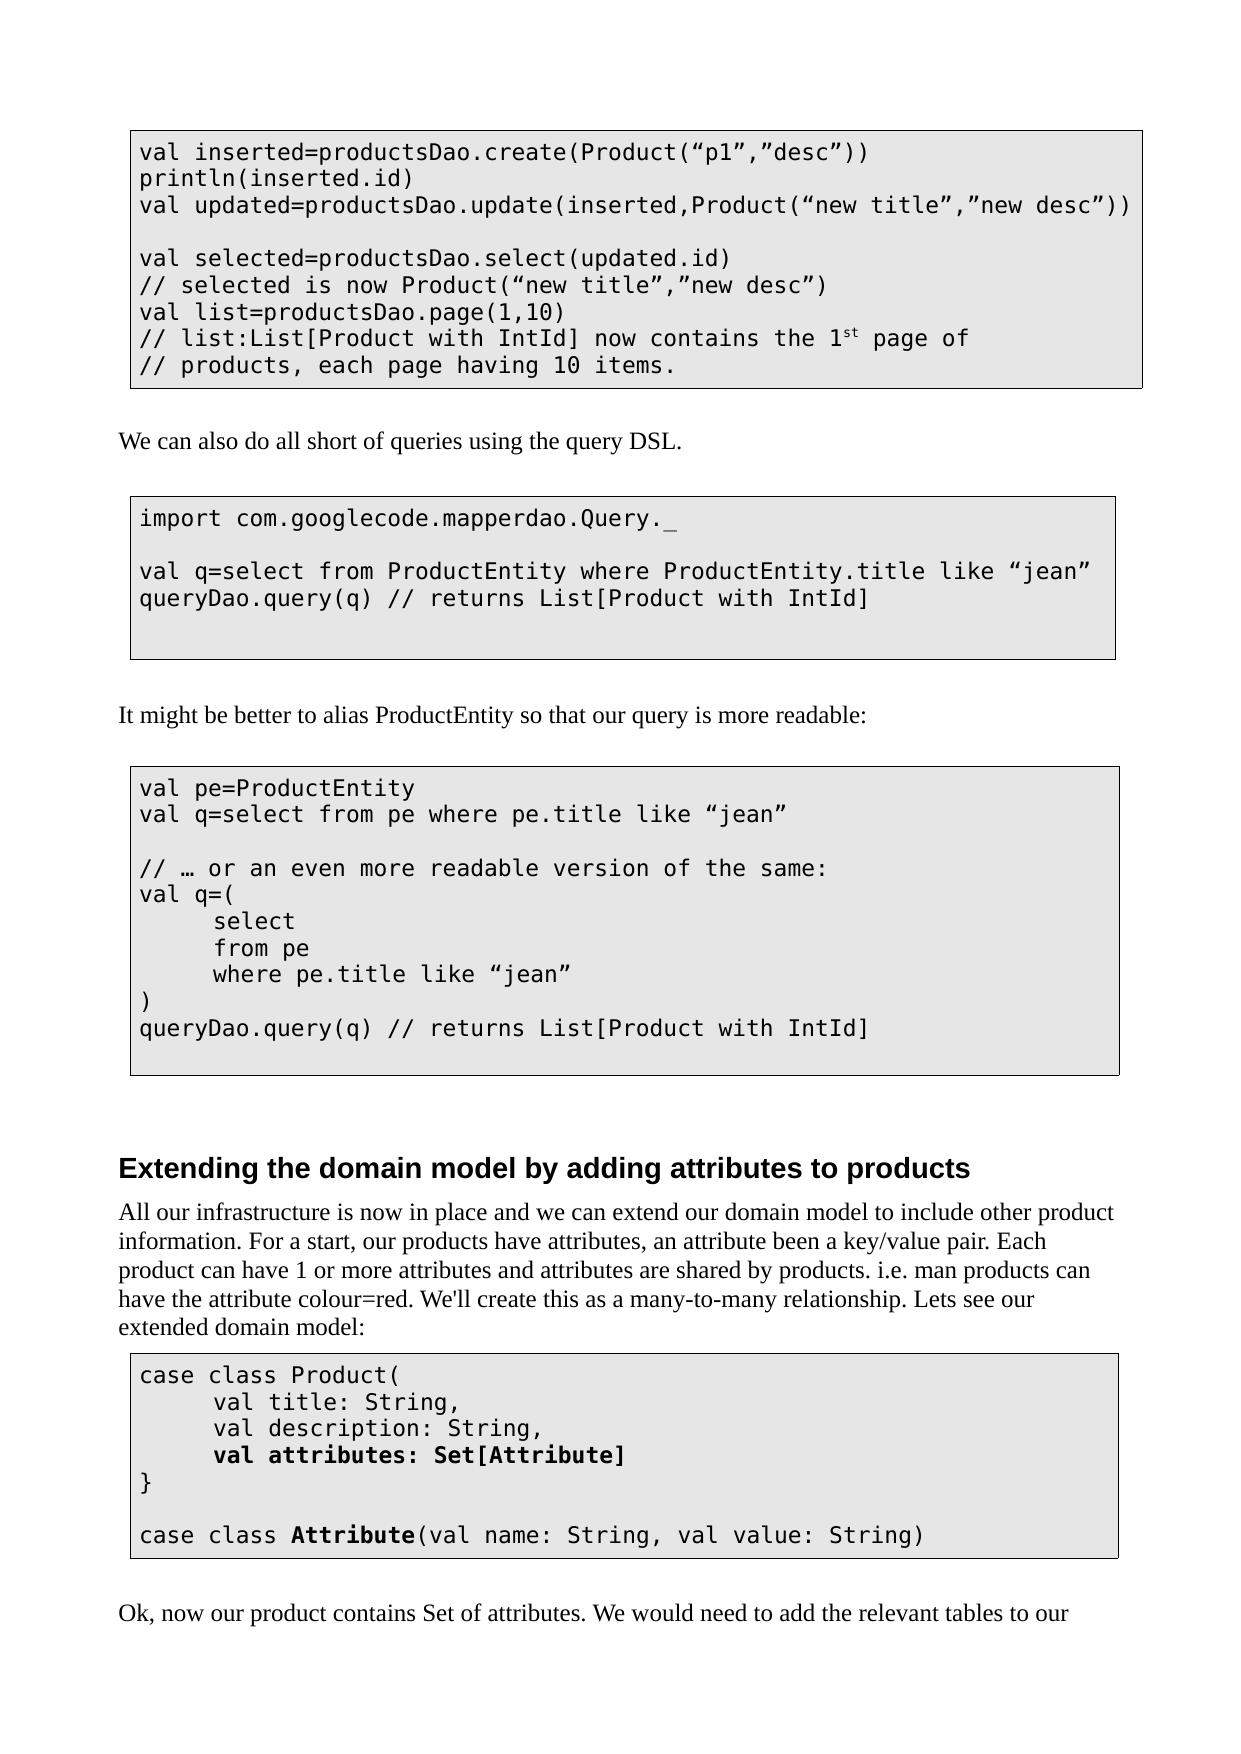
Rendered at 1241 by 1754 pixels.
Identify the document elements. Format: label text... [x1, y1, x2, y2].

text import com.googlecode.mapperdao.Query._ [139, 505, 1106, 531]
text val description: String, [139, 1415, 1109, 1442]
text // list:List[Product with IntId] now contains the 1st page of [139, 326, 1133, 352]
text val pe=ProductEntity [139, 775, 1110, 801]
subtitle Extending the domain model by adding attributes to products [118, 1151, 1122, 1185]
text It might be better to alias ProductEntity so that our query is more readable: [118, 700, 1122, 729]
text val q=select from pe where pe.title like “jean” [139, 801, 1110, 828]
text val q=( [139, 881, 1110, 908]
text queryDao.query(q) // returns List[Product with IntId] [139, 585, 1106, 611]
text queryDao.query(q) // returns List[Product with IntId] [139, 1015, 1110, 1041]
text // … or an even more readable version of the same: [139, 855, 1110, 881]
text case class Product( [139, 1362, 1109, 1389]
text from pe [139, 935, 1110, 961]
text select [139, 908, 1110, 935]
text val q=select from ProductEntity where ProductEntity.title like “jean” [139, 558, 1106, 585]
text val updated=productsDao.update(inserted,Product(“new title”,”new desc”)) [139, 192, 1133, 219]
text println(inserted.id) [139, 166, 1133, 192]
text Ok, now our product contains Set of attributes. We would need to add the relevant tables to our [118, 1598, 1122, 1627]
text val list=productsDao.page(1,10) [139, 299, 1133, 326]
text // products, each page having 10 items. [139, 352, 1133, 379]
text where pe.title like “jean” [139, 961, 1110, 988]
text val inserted=productsDao.create(Product(“p1”,”desc”)) [139, 139, 1133, 166]
text val selected=productsDao.select(updated.id) [139, 246, 1133, 272]
text val attributes: Set[Attribute] [139, 1442, 1109, 1469]
text case class Attribute(val name: String, val value: String) [139, 1522, 1109, 1549]
text We can also do all short of queries using the query DSL. [118, 426, 1122, 455]
text // selected is now Product(“new title”,”new desc”) [139, 272, 1133, 299]
text All our infrastructure is now in place and we can extend our domain model to include other product information. For a start, our products have attributes, an attribute been a key/value pair. Each product can have 1 or more attributes and attributes are shared by products. i.e. man products can have the attribute colour=red. We'll create this as a many-to-many relationship. Lets see our extended domain model: [118, 1197, 1122, 1341]
text } [139, 1469, 1109, 1495]
text val title: String, [139, 1389, 1109, 1415]
text ) [139, 988, 1110, 1015]
